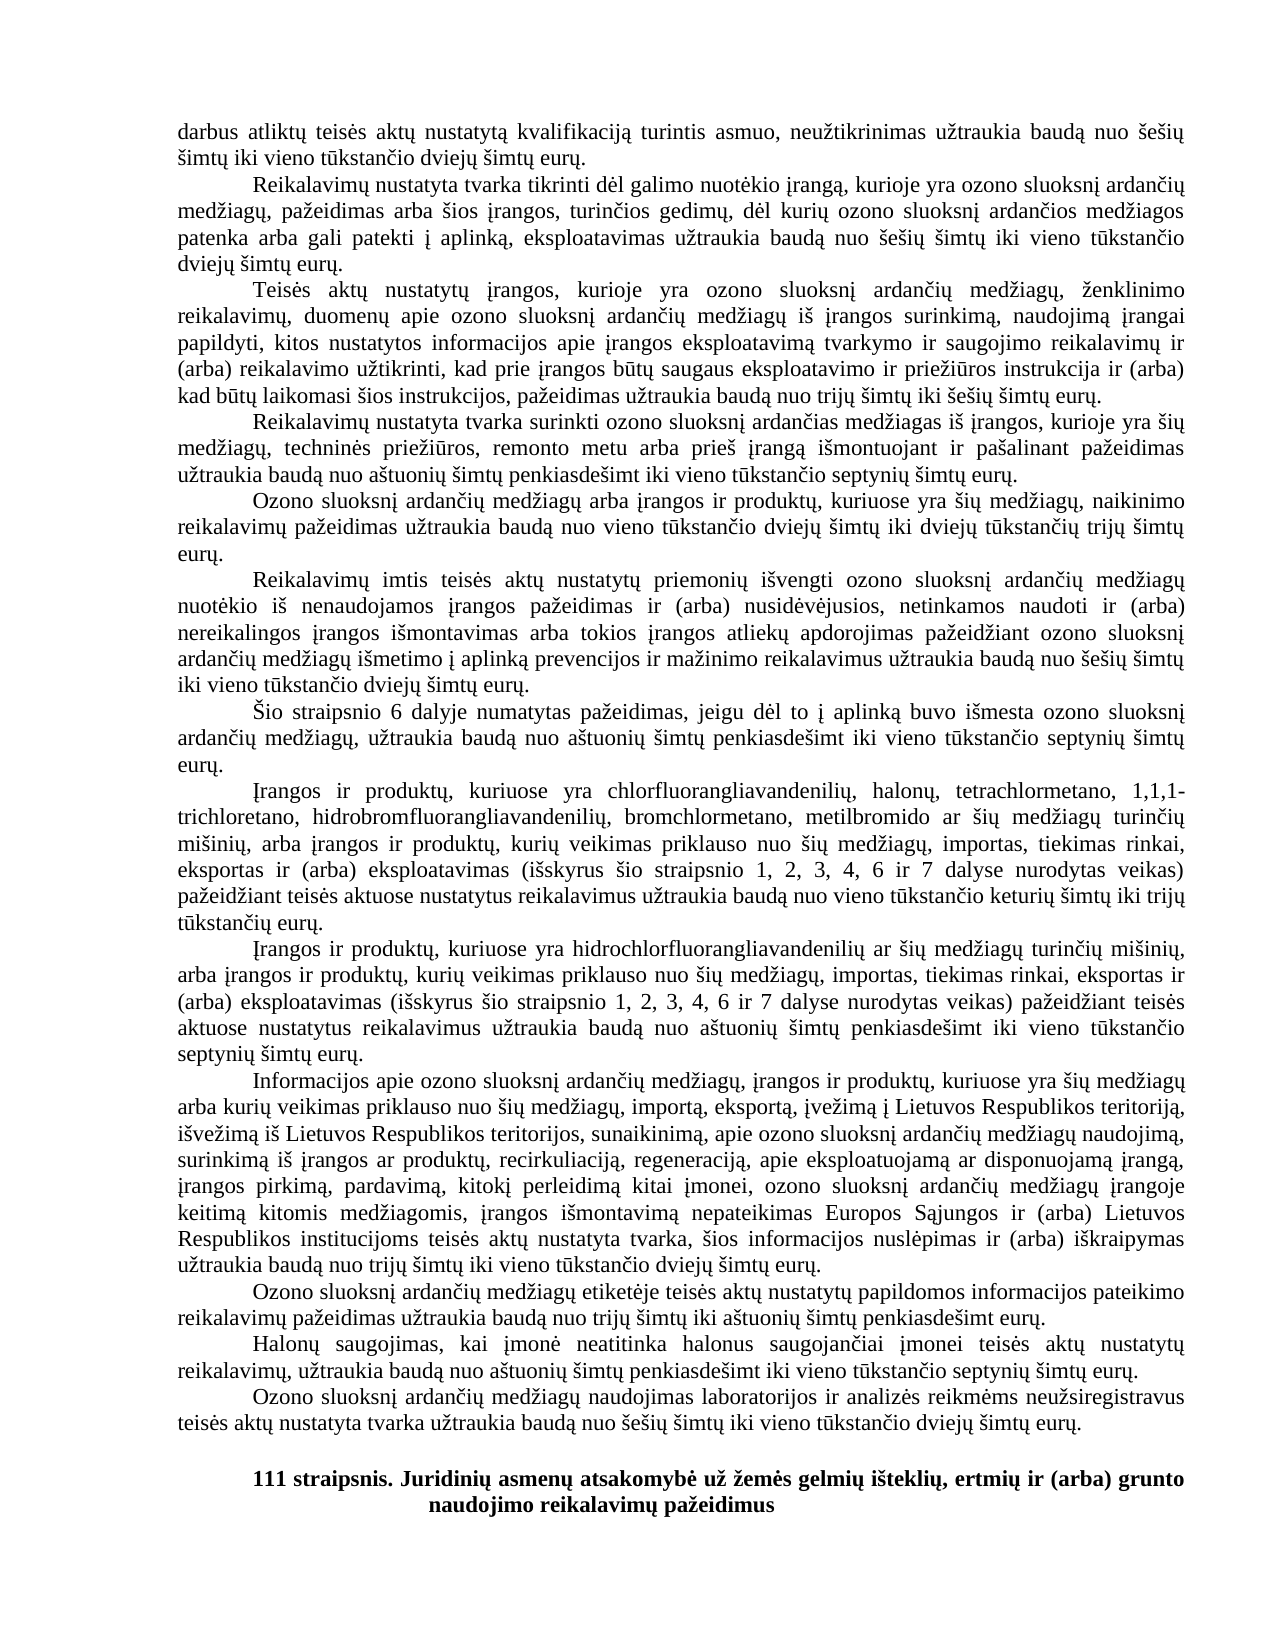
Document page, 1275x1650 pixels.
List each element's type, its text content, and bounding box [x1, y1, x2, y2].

text darbus atliktų teisės aktų nustatytą kvalifikaciją turintis asmuo, neužtikrinimas užtraukia baudą nuo šešių šimtų iki vieno tūkstančio dviejų šimtų eurų. [177, 118, 1186, 171]
text Reikalavimų imtis teisės aktų nustatytų priemonių išvengti ozono sluoksnį ardančių medžiagų nuotėkio iš nenaudojamos įrangos pažeidimas ir (arba) nusidėvėjusios, netinkamos naudoti ir (arba) nereikalingos įrangos išmontavimas arba tokios įrangos atliekų apdorojimas pažeidžiant ozono sluoksnį ardančių medžiagų išmetimo į aplinką prevencijos ir mažinimo reikalavimus užtraukia baudą nuo šešių šimtų iki vieno tūkstančio dviejų šimtų eurų. [177, 566, 1186, 698]
text Halonų saugojimas, kai įmonė neatitinka halonus saugojančiai įmonei teisės aktų nustatytų reikalavimų, užtraukia baudą nuo aštuonių šimtų penkiasdešimt iki vieno tūkstančio septynių šimtų eurų. [177, 1330, 1186, 1383]
text Reikalavimų nustatyta tvarka surinkti ozono sluoksnį ardančias medžiagas iš įrangos, kurioje yra šių medžiagų, techninės priežiūros, remonto metu arba prieš įrangą išmontuojant ir pašalinant pažeidimas užtraukia baudą nuo aštuonių šimtų penkiasdešimt iki vieno tūkstančio septynių šimtų eurų. [177, 408, 1186, 487]
text Ozono sluoksnį ardančių medžiagų arba įrangos ir produktų, kuriuose yra šių medžiagų, naikinimo reikalavimų pažeidimas užtraukia baudą nuo vieno tūkstančio dviejų šimtų iki dviejų tūkstančių trijų šimtų eurų. [177, 487, 1186, 566]
text Ozono sluoksnį ardančių medžiagų etiketėje teisės aktų nustatytų papildomos informacijos pateikimo reikalavimų pažeidimas užtraukia baudą nuo trijų šimtų iki aštuonių šimtų penkiasdešimt eurų. [177, 1278, 1186, 1330]
text Informacijos apie ozono sluoksnį ardančių medžiagų, įrangos ir produktų, kuriuose yra šių medžiagų arba kurių veikimas priklauso nuo šių medžiagų, importą, eksportą, įvežimą į Lietuvos Respublikos teritoriją, išvežimą iš Lietuvos Respublikos teritorijos, sunaikinimą, apie ozono sluoksnį ardančių medžiagų naudojimą, surinkimą iš įrangos ar produktų, recirkuliaciją, regeneraciją, apie eksploatuojamą ar disponuojamą įrangą, įrangos pirkimą, pardavimą, kitokį perleidimą kitai įmonei, ozono sluoksnį ardančių medžiagų įrangoje keitimą kitomis medžiagomis, įrangos išmontavimą nepateikimas Europos Sąjungos ir (arba) Lietuvos Respublikos institucijoms teisės aktų nustatyta tvarka, šios informacijos nuslėpimas ir (arba) iškraipymas užtraukia baudą nuo trijų šimtų iki vieno tūkstančio dviejų šimtų eurų. [177, 1067, 1186, 1278]
text 111 straipsnis. Juridinių asmenų atsakomybė už žemės gelmių išteklių, ertmių ir (arba) grunto naudojimo reikalavimų pažeidimus [252, 1464, 1186, 1517]
text Šio straipsnio 6 dalyje numatytas pažeidimas, jeigu dėl to į aplinką buvo išmesta ozono sluoksnį ardančių medžiagų, užtraukia baudą nuo aštuonių šimtų penkiasdešimt iki vieno tūkstančio septynių šimtų eurų. [177, 698, 1186, 777]
text Įrangos ir produktų, kuriuose yra hidrochlorfluorangliavandenilių ar šių medžiagų turinčių mišinių, arba įrangos ir produktų, kurių veikimas priklauso nuo šių medžiagų, importas, tiekimas rinkai, eksportas ir (arba) eksploatavimas (išskyrus šio straipsnio 1, 2, 3, 4, 6 ir 7 dalyse nurodytas veikas) pažeidžiant teisės aktuose nustatytus reikalavimus užtraukia baudą nuo aštuonių šimtų penkiasdešimt iki vieno tūkstančio septynių šimtų eurų. [177, 935, 1186, 1067]
text Įrangos ir produktų, kuriuose yra chlorfluorangliavandenilių, halonų, tetrachlormetano, 1,1,1-trichloretano, hidrobromfluorangliavandenilių, bromchlormetano, metilbromido ar šių medžiagų turinčių mišinių, arba įrangos ir produktų, kurių veikimas priklauso nuo šių medžiagų, importas, tiekimas rinkai, eksportas ir (arba) eksploatavimas (išskyrus šio straipsnio 1, 2, 3, 4, 6 ir 7 dalyse nurodytas veikas) pažeidžiant teisės aktuose nustatytus reikalavimus užtraukia baudą nuo vieno tūkstančio keturių šimtų iki trijų tūkstančių eurų. [177, 777, 1186, 935]
text Teisės aktų nustatytų įrangos, kurioje yra ozono sluoksnį ardančių medžiagų, ženklinimo reikalavimų, duomenų apie ozono sluoksnį ardančių medžiagų iš įrangos surinkimą, naudojimą įrangai papildyti, kitos nustatytos informacijos apie įrangos eksploatavimą tvarkymo ir saugojimo reikalavimų ir (arba) reikalavimo užtikrinti, kad prie įrangos būtų saugaus eksploatavimo ir priežiūros instrukcija ir (arba) kad būtų laikomasi šios instrukcijos, pažeidimas užtraukia baudą nuo trijų šimtų iki šešių šimtų eurų. [177, 276, 1186, 408]
text Ozono sluoksnį ardančių medžiagų naudojimas laboratorijos ir analizės reikmėms neužsiregistravus teisės aktų nustatyta tvarka užtraukia baudą nuo šešių šimtų iki vieno tūkstančio dviejų šimtų eurų. [177, 1383, 1186, 1436]
text Reikalavimų nustatyta tvarka tikrinti dėl galimo nuotėkio įrangą, kurioje yra ozono sluoksnį ardančių medžiagų, pažeidimas arba šios įrangos, turinčios gedimų, dėl kurių ozono sluoksnį ardančios medžiagos patenka arba gali patekti į aplinką, eksploatavimas užtraukia baudą nuo šešių šimtų iki vieno tūkstančio dviejų šimtų eurų. [177, 171, 1186, 276]
